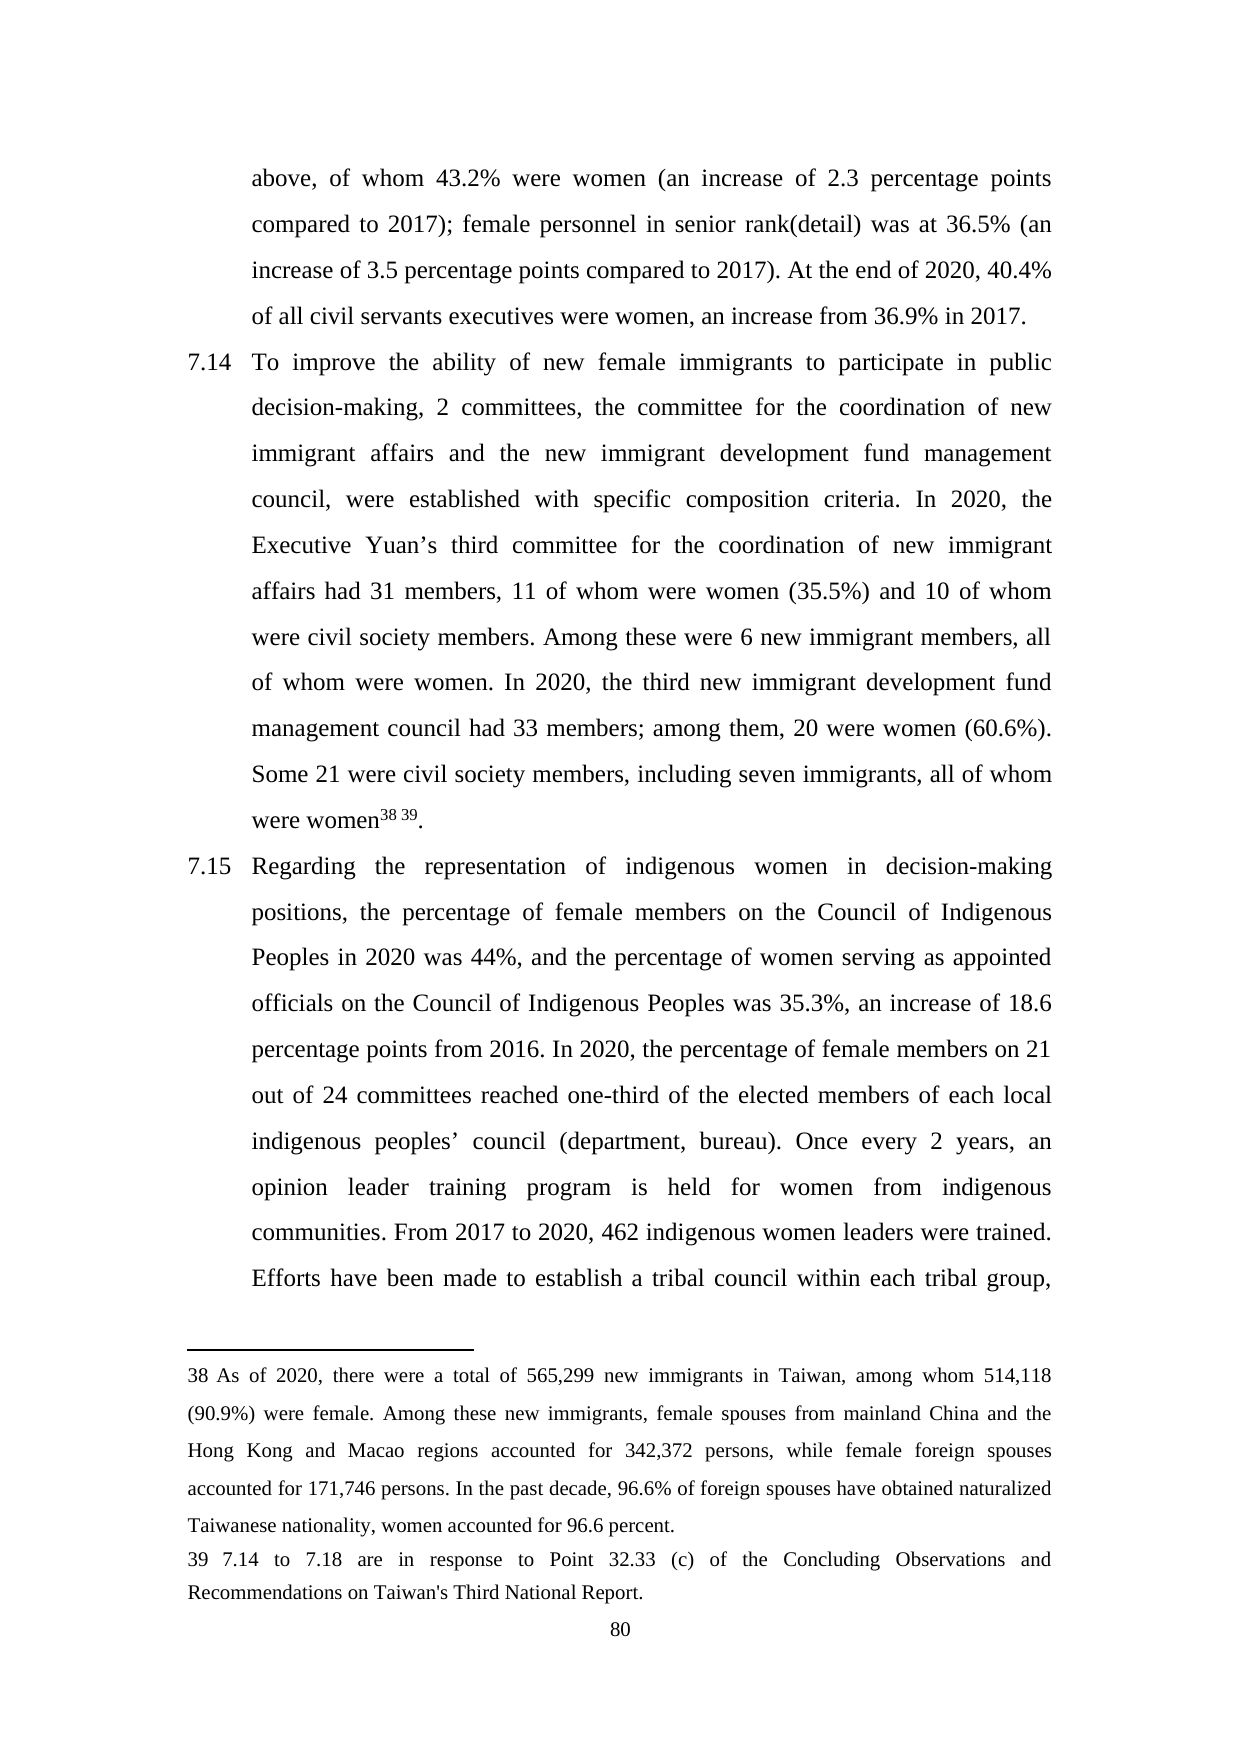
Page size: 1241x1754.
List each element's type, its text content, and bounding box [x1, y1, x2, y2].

list above, of whom 43.2% were women (an increase of 2.3 percentage points compared to 2017); female personnel in senior rank(detail) was at 36.5% (an increase of 3.5 percentage points compared to 2017). At the end of 2020, 40.4% of all civil servants executives were women, an increase from 36.9% in 2017. [187, 150, 1053, 333]
list 7.14 to 7.18 are in response to Point 32.33 (c) of the Concluding Observations and Recommendations on Taiwan's Third National Report. [187, 1537, 1053, 1604]
list To improve the ability of new female immigrants to participate in public decision-making, 2 committees, the committee for the coordination of new immigrant affairs and the new immigrant development fund management council, were established with specific composition criteria. In 2020, the Executive Yuan’s third committee for the coordination of new immigrant affairs had 31 members, 11 of whom were women (35.5%) and 10 of whom were civil society members. Among these were 6 new immigrant members, all of whom were women. In 2020, the third new immigrant development fund management council had 33 members; among them, 20 were women (60.6%). Some 21 were civil society members, including seven immigrants, all of whom were women . [187, 333, 1053, 837]
list Regarding the representation of indigenous women in decision-making positions, the percentage of female members on the Council of Indigenous Peoples in 2020 was 44%, and the percentage of women serving as appointed officials on the Council of Indigenous Peoples was 35.3%, an increase of 18.6 percentage points from 2016. In 2020, the percentage of female members on 21 out of 24 committees reached one-third of the elected members of each local indigenous peoples’ council (department, bureau). Once every 2 years, an opinion leader training program is held for women from indigenous communities. From 2017 to 2020, 462 indigenous women leaders were trained. Efforts have been made to establish a tribal council within each tribal group, [187, 837, 1053, 1296]
list As of 2020, there were a total of 565,299 new immigrants in Taiwan, among whom 514,118 (90.9%) were female. Among these new immigrants, female spouses from mainland China and the Hong Kong and Macao regions accounted for 342,372 persons, while female foreign spouses accounted for 171,746 persons. In the past decade, 96.6% of foreign spouses have obtained naturalized Taiwanese nationality, women accounted for 96.6 percent. [187, 1350, 1053, 1537]
